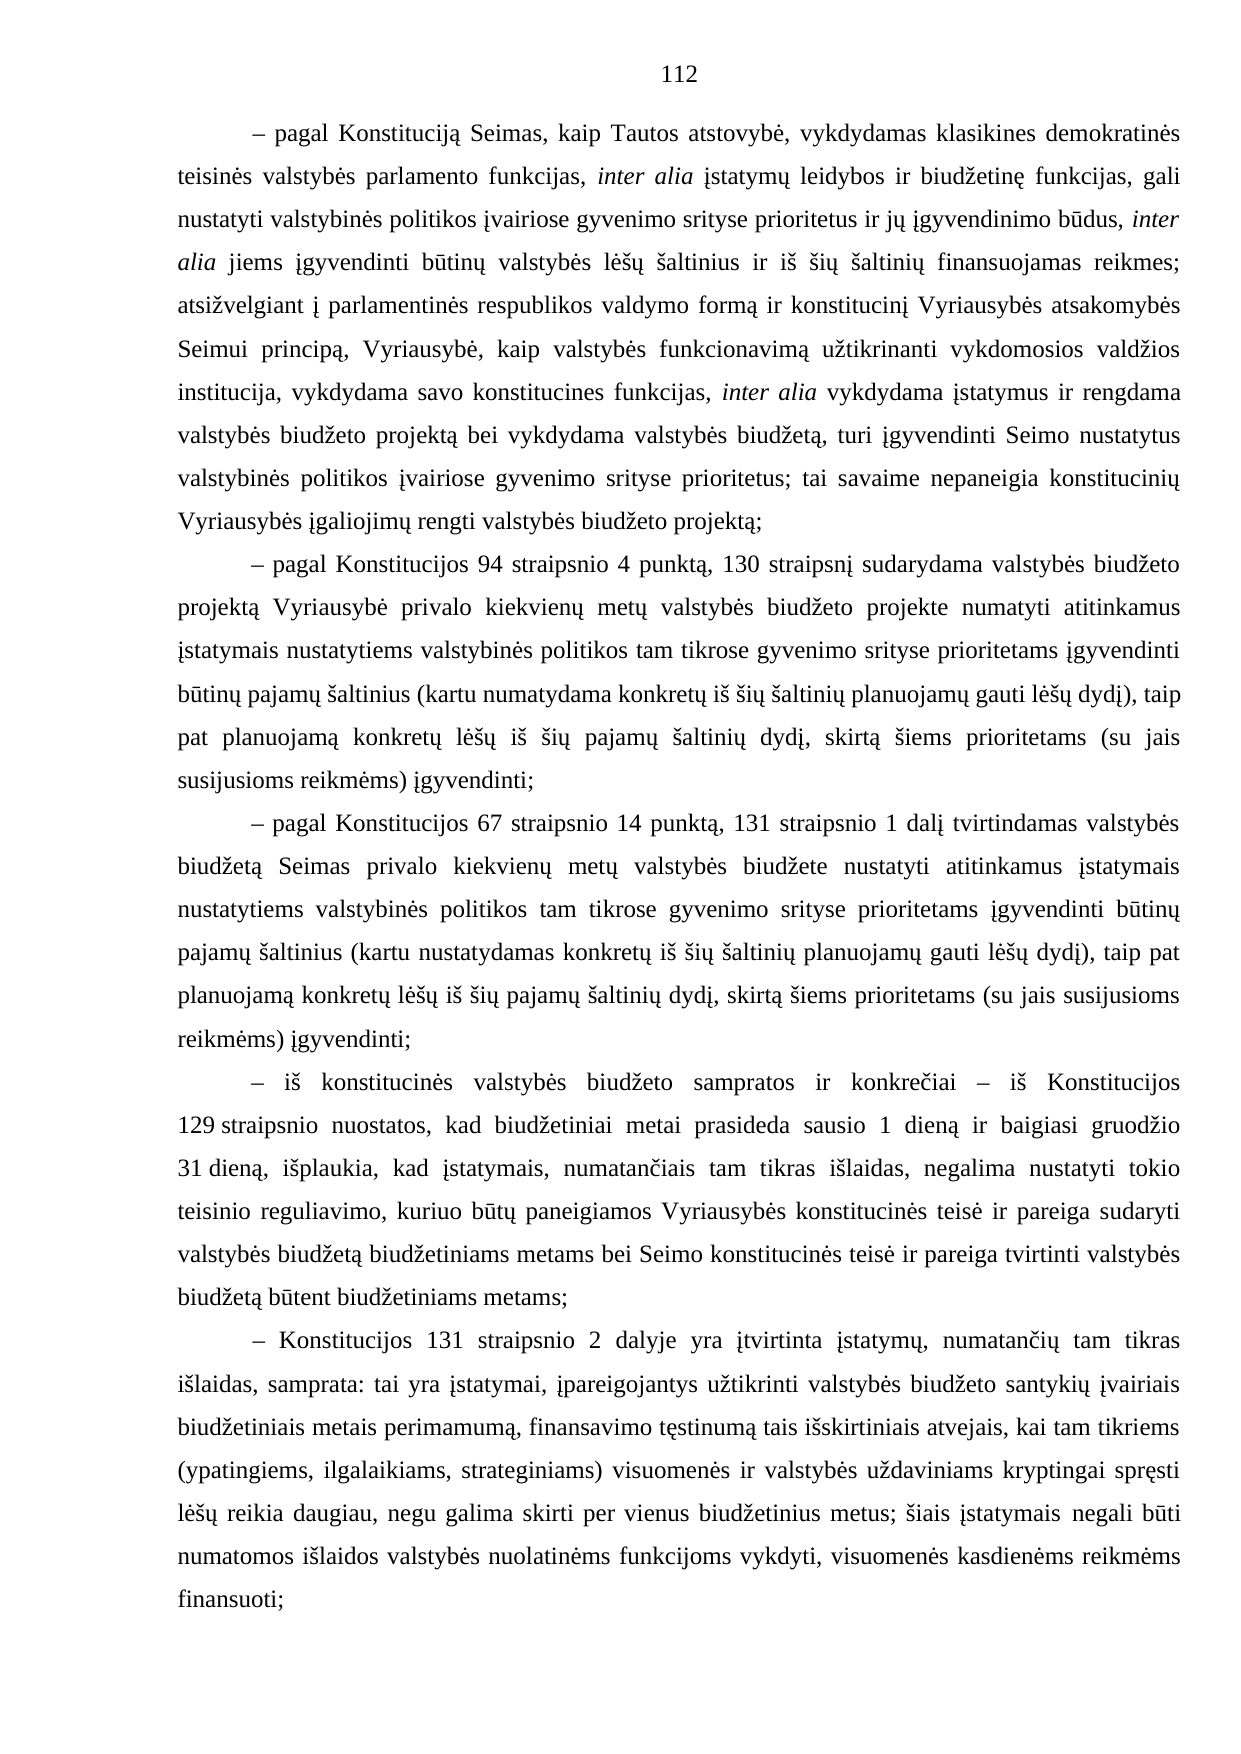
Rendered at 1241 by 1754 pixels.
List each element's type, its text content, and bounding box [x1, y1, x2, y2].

text – pagal Konstitucijos 67 straipsnio 14 punktą, 131 straipsnio 1 dalį tvirtindamas valstybės biudžetą Seimas privalo kiekvienų metų valstybės biudžete nustatyti atitinkamus įstatymais nustatytiems valstybinės politikos tam tikrose gyvenimo srityse prioritetams įgyvendinti būtinų pajamų šaltinius (kartu nustatydamas konkretų iš šių šaltinių planuojamų gauti lėšų dydį), taip pat planuojamą konkretų lėšų iš šių pajamų šaltinių dydį, skirtą šiems prioritetams (su jais susijusioms reikmėms) įgyvendinti; [177, 808, 1181, 1052]
text – pagal Konstitucijos 94 straipsnio 4 punktą, 130 straipsnį sudarydama valstybės biudžeto projektą Vyriausybė privalo kiekvienų metų valstybės biudžeto projekte numatyti atitinkamus įstatymais nustatytiems valstybinės politikos tam tikrose gyvenimo srityse prioritetams įgyvendinti būtinų pajamų šaltinius (kartu numatydama konkretų iš šių šaltinių planuojamų gauti lėšų dydį), taip pat planuojamą konkretų lėšų iš šių pajamų šaltinių dydį, skirtą šiems prioritetams (su jais susijusioms reikmėms) įgyvendinti; [177, 549, 1181, 794]
text – iš konstitucinės valstybės biudžeto sampratos ir konkrečiai – iš Konstitucijos 129 straipsnio nuostatos, kad biudžetiniai metai prasideda sausio 1 dieną ir baigiasi gruodžio 31 dieną, išplaukia, kad įstatymais, numatančiais tam tikras išlaidas, negalima nustatyti tokio teisinio reguliavimo, kuriuo būtų paneigiamos Vyriausybės konstitucinės teisė ir pareiga sudaryti valstybės biudžetą biudžetiniams metams bei Seimo konstitucinės teisė ir pareiga tvirtinti valstybės biudžetą būtent biudžetiniams metams; [177, 1067, 1181, 1311]
text – Konstitucijos 131 straipsnio 2 dalyje yra įtvirtinta įstatymų, numatančių tam tikras išlaidas, samprata: tai yra įstatymai, įpareigojantys užtikrinti valstybės biudžeto santykių įvairiais biudžetiniais metais perimamumą, finansavimo tęstinumą tais išskirtiniais atvejais, kai tam tikriems (ypatingiems, ilgalaikiams, strateginiams) visuomenės ir valstybės uždaviniams kryptingai spręsti lėšų reikia daugiau, negu galima skirti per vienus biudžetinius metus; šiais įstatymais negali būti numatomos išlaidos valstybės nuolatinėms funkcijoms vykdyti, visuomenės kasdienėms reikmėms finansuoti; [177, 1326, 1181, 1613]
text – pagal Konstituciją Seimas, kaip Tautos atstovybė, vykdydamas klasikines demokratinės teisinės valstybės parlamento funkcijas, inter alia įstatymų leidybos ir biudžetinę funkcijas, gali nustatyti valstybinės politikos įvairiose gyvenimo srityse prioritetus ir jų įgyvendinimo būdus, inter alia jiems įgyvendinti būtinų valstybės lėšų šaltinius ir iš šių šaltinių finansuojamas reikmes; atsižvelgiant į parlamentinės respublikos valdymo formą ir konstitucinį Vyriausybės atsakomybės Seimui principą, Vyriausybė, kaip valstybės funkcionavimą užtikrinanti vykdomosios valdžios institucija, vykdydama savo konstitucines funkcijas, inter alia vykdydama įstatymus ir rengdama valstybės biudžeto projektą bei vykdydama valstybės biudžetą, turi įgyvendinti Seimo nustatytus valstybinės politikos įvairiose gyvenimo srityse prioritetus; tai savaime nepaneigia konstitucinių Vyriausybės įgaliojimų rengti valstybės biudžeto projektą; [177, 118, 1181, 535]
